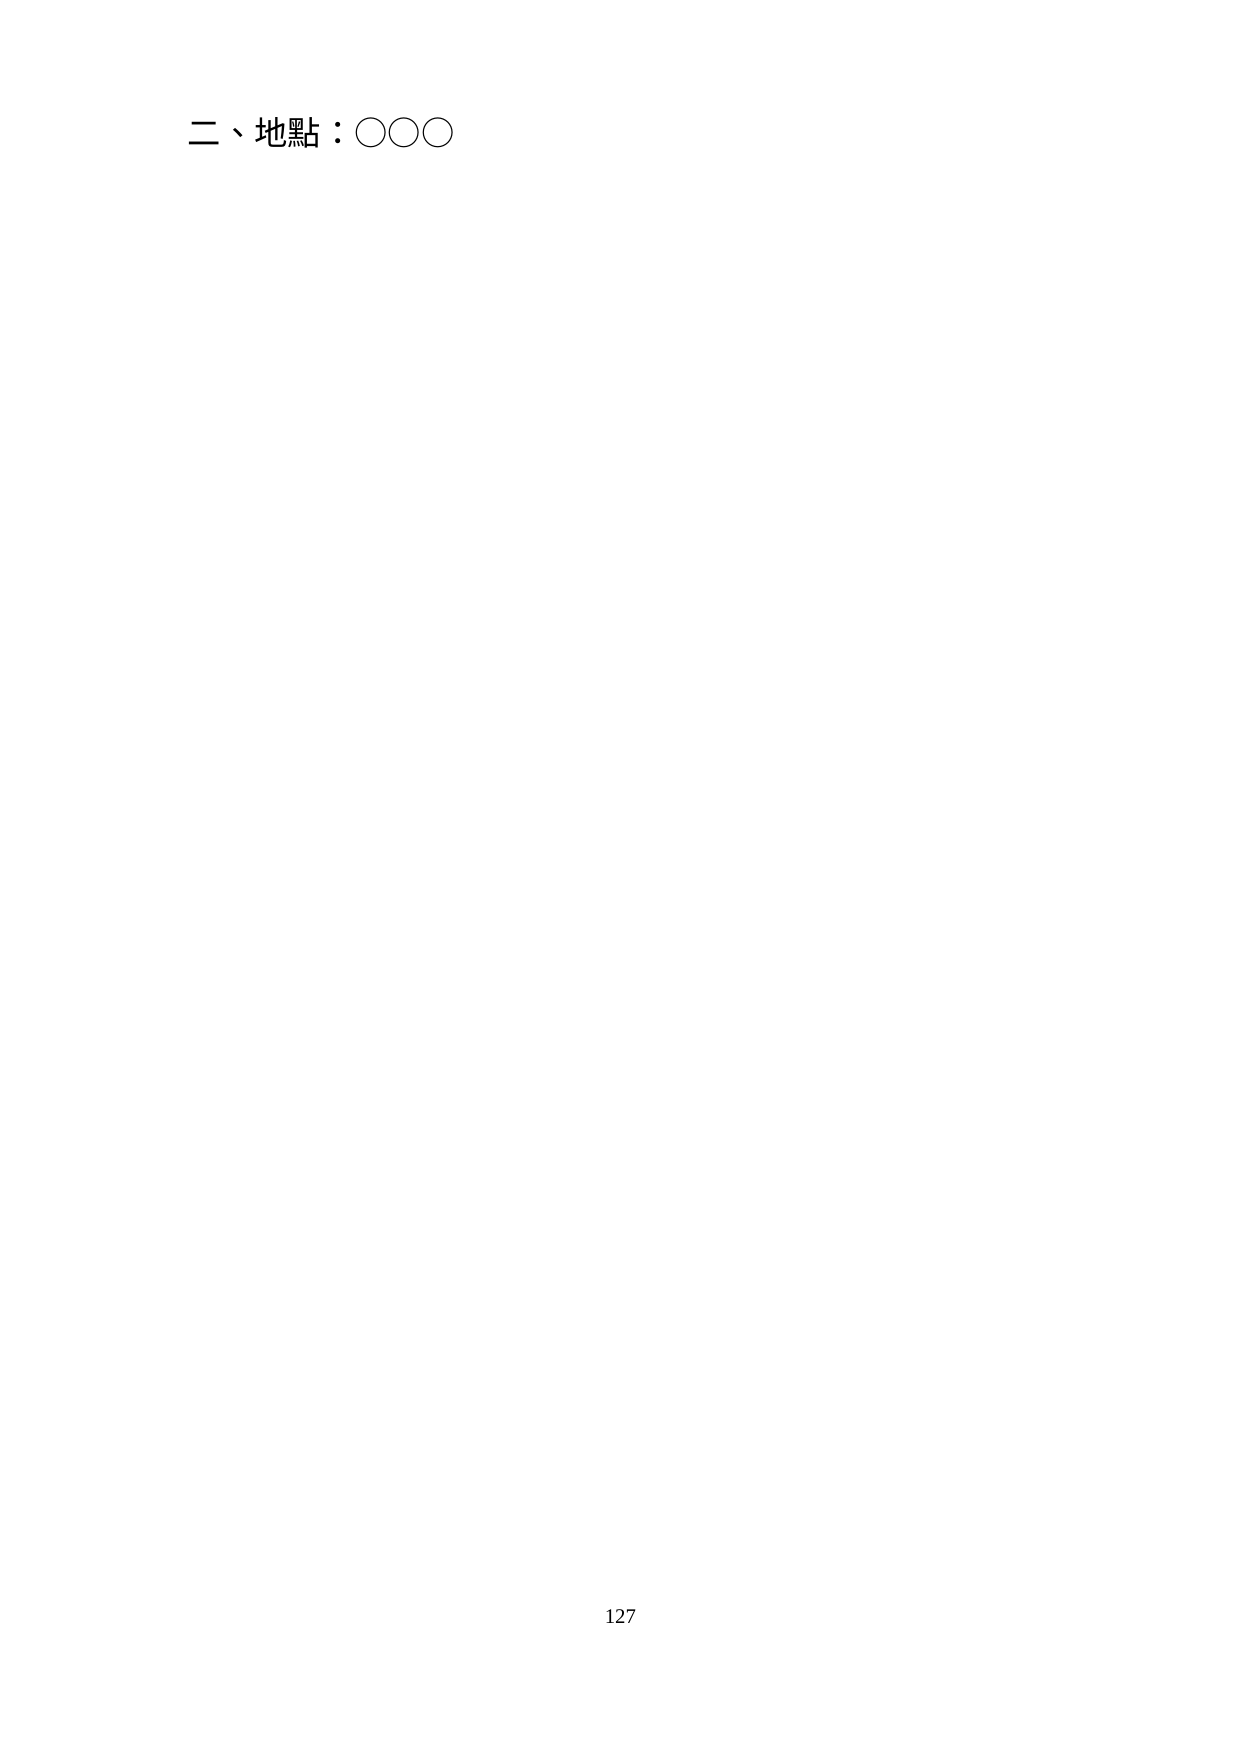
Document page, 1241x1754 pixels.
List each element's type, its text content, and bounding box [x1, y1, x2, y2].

text 二、地點：○○○ [187, 89, 1053, 152]
